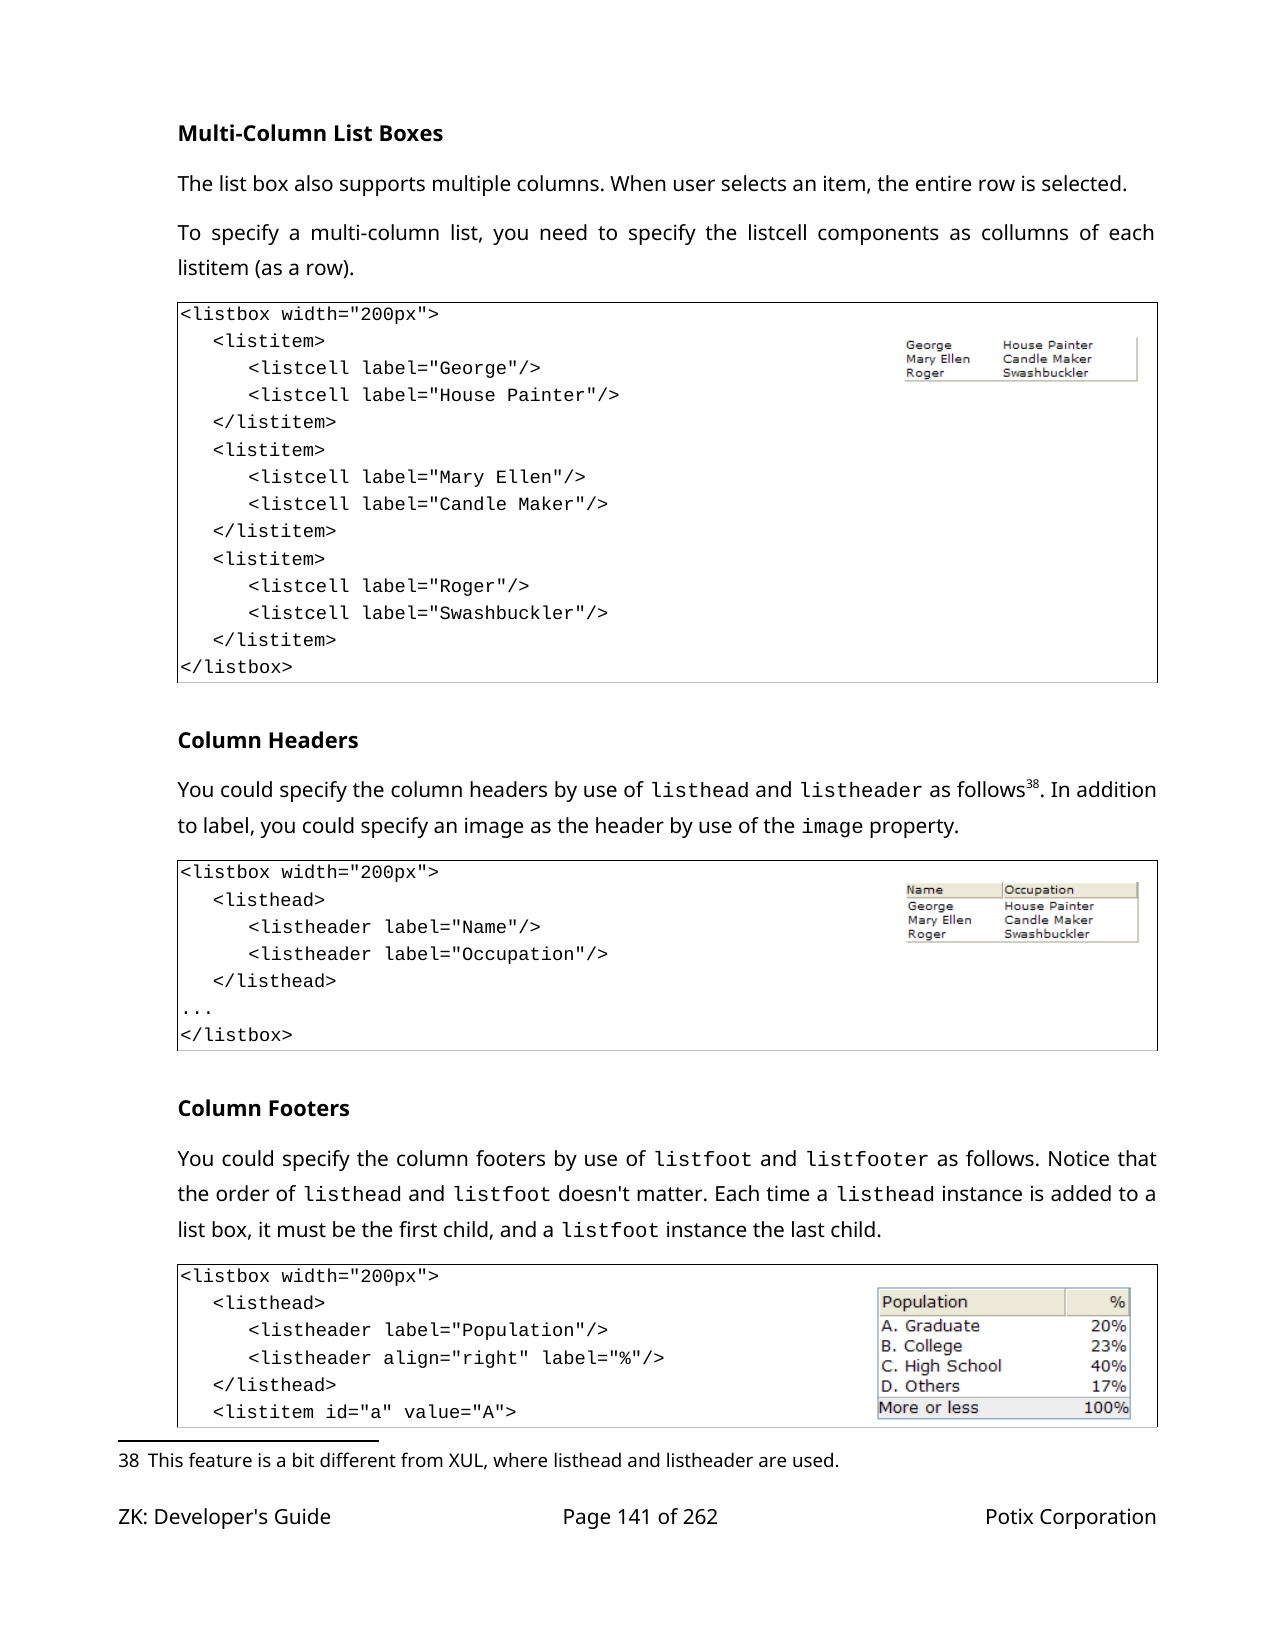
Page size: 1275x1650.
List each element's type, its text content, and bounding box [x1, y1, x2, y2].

text <listhead> [178, 887, 902, 912]
text <listheader label="Occupation"/> [178, 942, 1157, 966]
text <listitem id="a" value="A"> [178, 1400, 1157, 1427]
text <listheader align="right" label="%"/> [178, 1346, 875, 1370]
picture [899, 334, 1139, 385]
text <listbox width="200px"> [178, 303, 1157, 326]
text <listbox width="200px"> [178, 861, 1157, 884]
text </listitem> [178, 410, 1157, 435]
text [1136, 1291, 1157, 1315]
text </listbox> [178, 1023, 1157, 1050]
text <listcell label="House Painter"/> [178, 383, 1157, 407]
text <listitem> [178, 438, 1157, 462]
text </listhead> [178, 1373, 875, 1397]
text <listcell label="Mary Ellen"/> [178, 465, 1157, 489]
text </listitem> [178, 519, 1157, 543]
subtitle Column Headers [177, 725, 1157, 755]
text <listcell label="Roger"/> [178, 573, 1157, 598]
text [1136, 1373, 1157, 1397]
subtitle Multi-Column List Boxes [177, 118, 1157, 148]
text <listitem> [178, 546, 1157, 571]
text <listcell label="Swashbuckler"/> [178, 601, 1157, 625]
text You could specify the column footers by use of listfoot and listfooter as follows. Notice that the order of listhead and listfoot doesn't matter. Each time a listhead instance is added to a list box, it must be the first child, and a listfoot instance the last child. [177, 1144, 1157, 1243]
text To specify a multi-column list, you need to specify the listcell components as collumns of each listitem (as a row). [177, 218, 1157, 281]
text You could specify the column headers by use of listhead and listheader as follows. In addition to label, you could specify an image as the header by use of the image property. [177, 776, 1157, 839]
text <listbox width="200px"> [178, 1265, 1157, 1288]
text <listhead> [178, 1291, 875, 1315]
text [1141, 887, 1157, 912]
text </listhead> [178, 969, 1157, 993]
text The list box also supports multiple columns. When user selects an item, the entire row is selected. [177, 169, 1157, 197]
text <listcell label="George"/> [178, 356, 899, 380]
picture [902, 882, 1141, 945]
text ... [178, 996, 1157, 1020]
subtitle Column Footers [177, 1093, 1157, 1123]
text </listitem> [178, 628, 1157, 652]
text This feature is a bit different from XUL, where listhead and listheader are used. [118, 1447, 1157, 1473]
text </listbox> [178, 655, 1157, 682]
text <listheader label="Name"/> [178, 914, 902, 939]
picture [875, 1285, 1136, 1422]
text <listheader label="Population"/> [178, 1318, 875, 1343]
text <listcell label="Candle Maker"/> [178, 492, 1157, 516]
text <listitem> [178, 329, 1157, 353]
